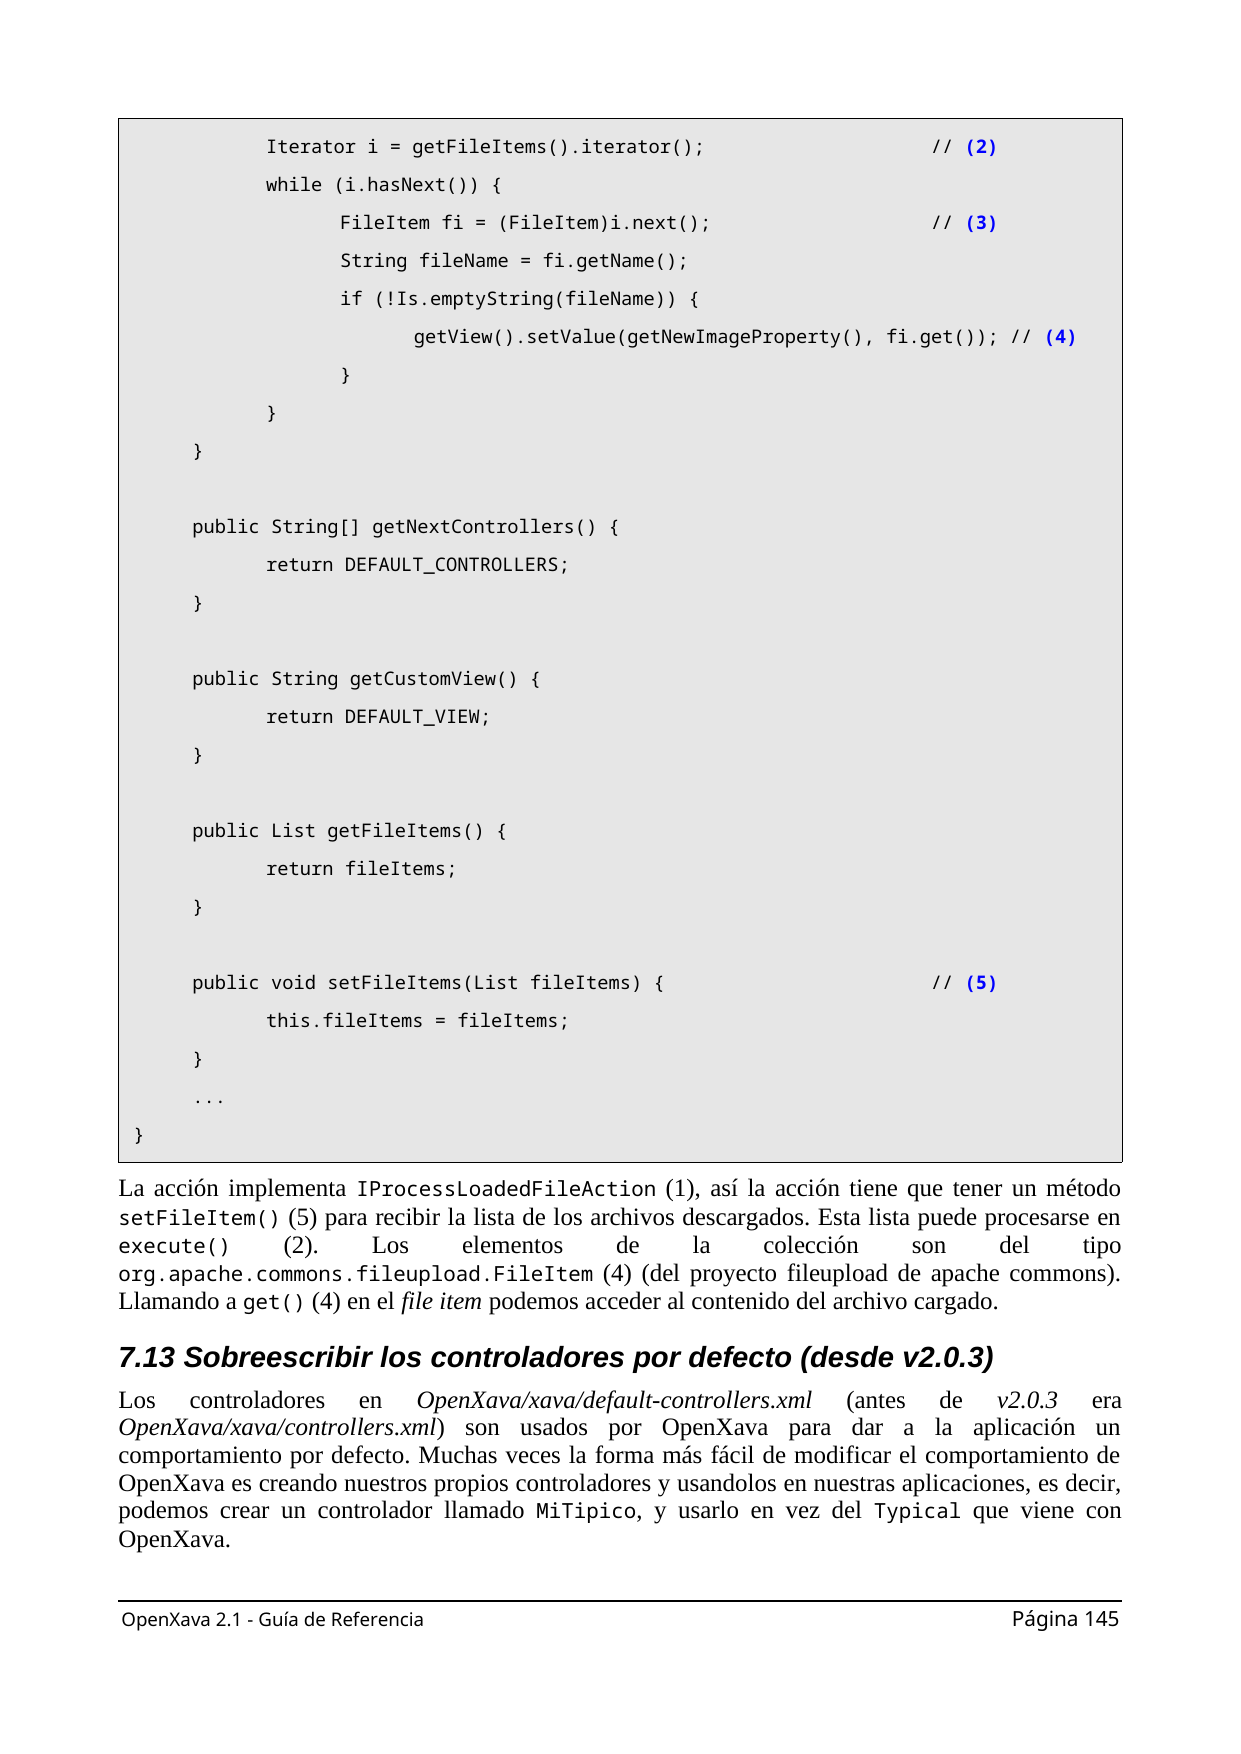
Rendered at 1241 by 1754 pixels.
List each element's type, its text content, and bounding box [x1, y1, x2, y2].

text ... [119, 1069, 1122, 1107]
text return DEFAULT_CONTROLLERS; [119, 536, 1122, 574]
text public String[] getNextControllers() { [119, 498, 1122, 536]
text public List getFileItems() { [119, 802, 1122, 841]
text La acción implementa IProcessLoadedFileAction (1), así la acción tiene que tener un método setFileItem() (5) para recibir la lista de los archivos descargados. Esta lista puede procesarse en execute() (2). Los elementos de la colección son del tipo org.apache.commons.fileupload.FileItem (4) (del proyecto fileupload de apache commons). Llamando a get() (4) en el file item podemos acceder al contenido del archivo cargado. [118, 1174, 1122, 1316]
text return DEFAULT_VIEW; [119, 688, 1122, 726]
text } [119, 346, 1122, 384]
text } [119, 726, 1122, 764]
text } [119, 1031, 1122, 1069]
text Los controladores en OpenXava/xava/default-controllers.xml (antes de v2.0.3 era OpenXava/xava/controllers.xml) son usados por OpenXava para dar a la aplicación un comportamiento por defecto. Muchas veces la forma más fácil de modificar el comportamiento de OpenXava es creando nuestros propios controladores y usandolos en nuestras aplicaciones, es decir, podemos crear un controlador llamado MiTipico, y usarlo en vez del Typical que viene con OpenXava. [118, 1386, 1122, 1553]
text FileItem fi = (FileItem)i.next(); // (3) [119, 194, 1122, 232]
text } [119, 1107, 1122, 1162]
text } [119, 878, 1122, 917]
text } [119, 574, 1122, 612]
text return fileItems; [119, 841, 1122, 878]
text public void setFileItems(List fileItems) { // (5) [119, 954, 1122, 993]
text public String getCustomView() { [119, 650, 1122, 688]
text String fileName = fi.getName(); [119, 232, 1122, 270]
text } [119, 422, 1122, 460]
subtitle Sobreescribir los controladores por defecto (desde v2.0.3) [118, 1341, 1122, 1373]
text while (i.hasNext()) { [119, 156, 1122, 194]
text Iterator i = getFileItems().iterator(); // (2) [119, 119, 1122, 156]
text this.fileItems = fileItems; [119, 993, 1122, 1031]
text getView().setValue(getNewImageProperty(), fi.get()); // (4) [119, 308, 1122, 346]
text if (!Is.emptyString(fileName)) { [119, 270, 1122, 308]
text } [119, 384, 1122, 422]
